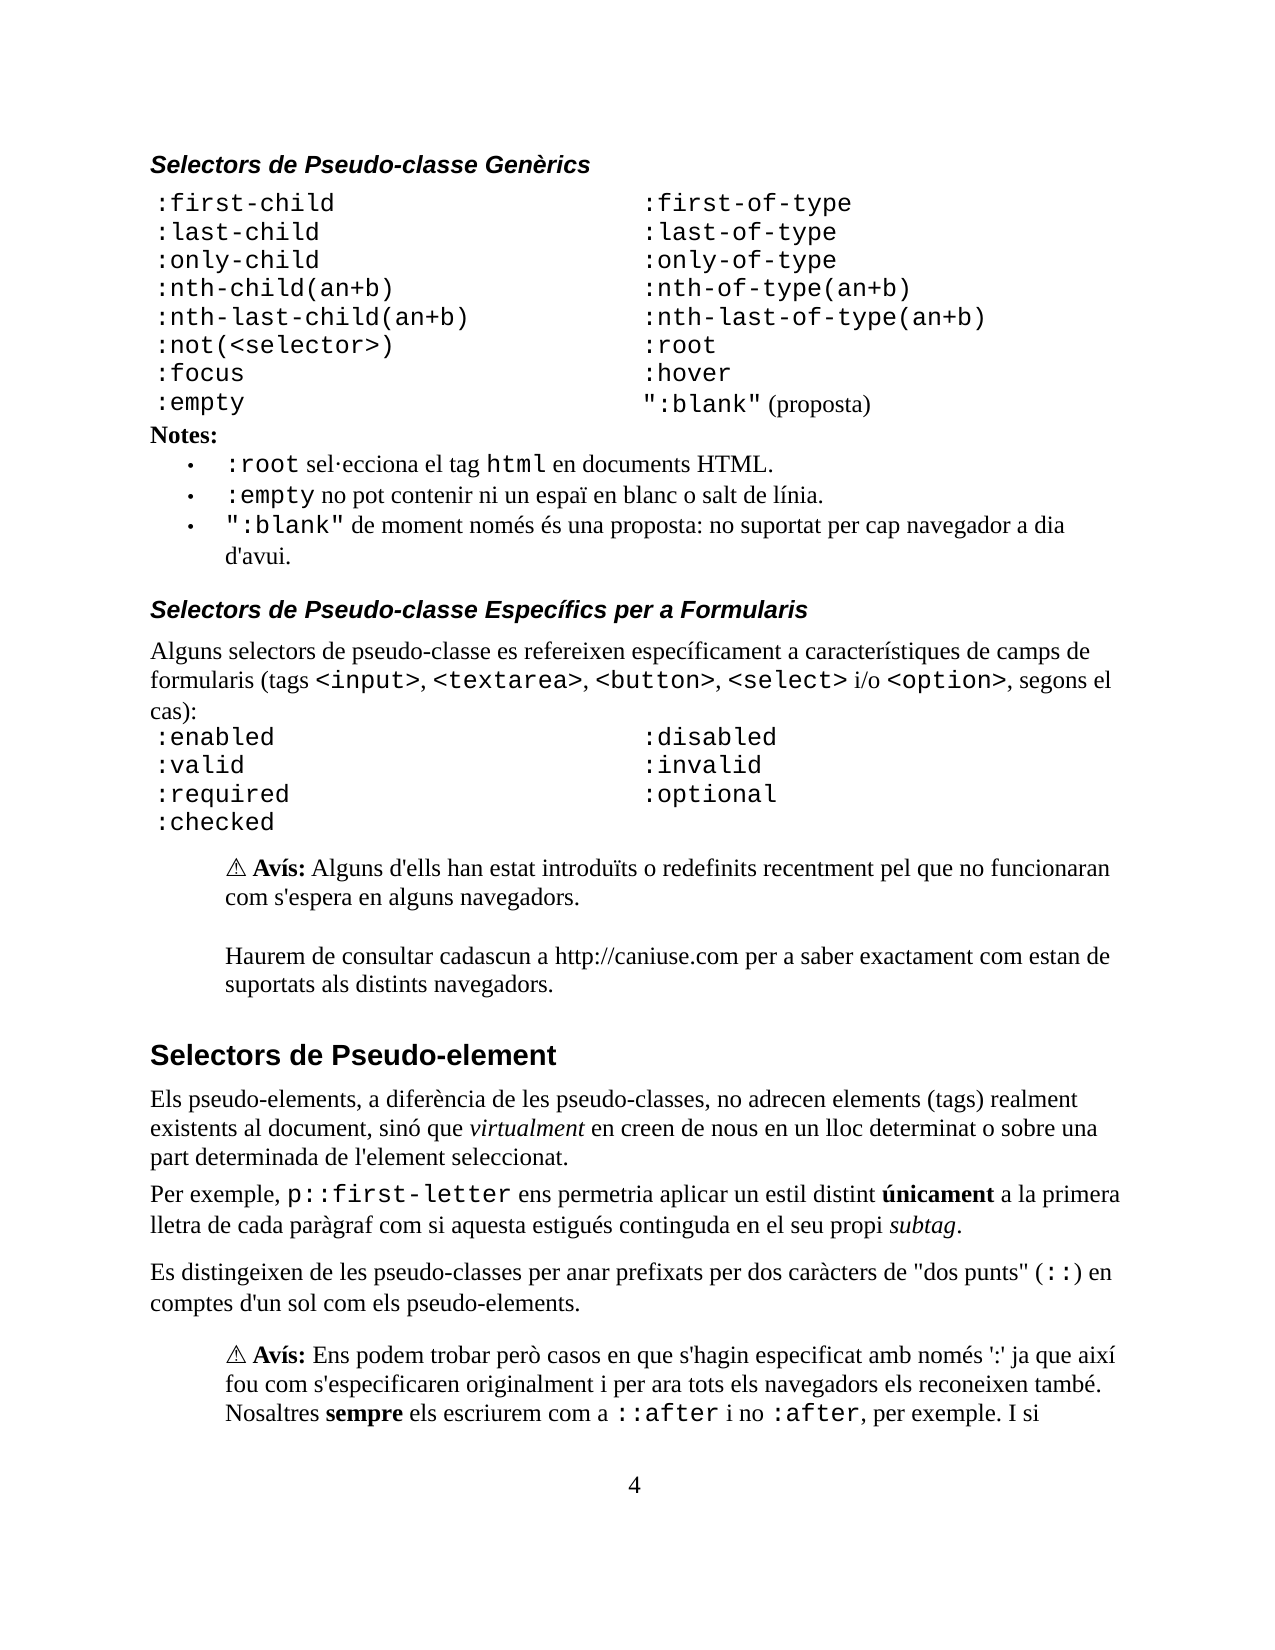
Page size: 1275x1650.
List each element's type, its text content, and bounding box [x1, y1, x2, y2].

list :root sel·ecciona el tag html en documents HTML. [187, 449, 1125, 480]
table_cell :nth-last-child(an+b) [150, 304, 637, 333]
table_cell :required [150, 781, 637, 809]
table_cell :nth-of-type(an+b) [638, 276, 1125, 304]
text Haurem de consultar cadascun a http://caniuse.com per a saber exactament com estan de suportats als distints navegadors. [225, 941, 1125, 998]
subtitle Selectors de Pseudo-classe Específics per a Formularis [150, 595, 1125, 624]
table_cell :last-of-type [638, 219, 1125, 248]
table_cell :only-of-type [638, 248, 1125, 276]
table_cell :empty [150, 389, 637, 420]
subtitle Selectors de Pseudo-classe Genèrics [150, 150, 1125, 178]
table_cell :root [638, 333, 1125, 361]
table_cell :hover [638, 361, 1125, 389]
table_header :first-child [150, 191, 637, 219]
table_cell :last-child [150, 219, 637, 248]
text Per exemple, p::first-letter ens permetria aplicar un estil distint únicament a la primera lletra de cada paràgraf com si aquesta estigués continguda en el seu propi subtag. [150, 1179, 1125, 1239]
text ⚠ Avís: Alguns d'ells han estat introduïts o redefinits recentment pel que no funcionaran com s'espera en alguns navegadors. [225, 853, 1125, 911]
table_header :first-of-type [638, 191, 1125, 219]
table_cell :valid [150, 753, 637, 781]
table_cell :focus [150, 361, 637, 389]
table_cell ":blank" (proposta) [638, 389, 1125, 420]
table_cell :only-child [150, 248, 637, 276]
list ":blank" de moment només és una proposta: no suportat per cap navegador a dia d'avui. [187, 511, 1125, 570]
text Alguns selectors de pseudo-classe es refereixen específicament a característiques de camps de formularis (tags <input>, <textarea>, <button>, <select> i/o <option>, segons el cas): [150, 636, 1125, 724]
subtitle Selectors de Pseudo-element [150, 1038, 1125, 1072]
table_header :enabled [150, 725, 637, 753]
table_cell :not(<selector>) [150, 333, 637, 361]
table_header :disabled [638, 725, 1125, 753]
list :empty no pot contenir ni un espaï en blanc o salt de línia. [187, 480, 1125, 511]
text Notes: [150, 420, 1125, 449]
table_cell [638, 810, 1125, 838]
text Es distingeixen de les pseudo-classes per anar prefixats per dos caràcters de "dos punts" (::) en comptes d'un sol com els pseudo-elements. [150, 1257, 1125, 1317]
table_cell :nth-child(an+b) [150, 276, 637, 304]
table_cell :checked [150, 810, 637, 838]
table_cell :invalid [638, 753, 1125, 781]
text ⚠ Avís: Ens podem trobar però casos en que s'hagin especificat amb només ':' ja que així fou com s'especificaren originalment i per ara tots els navegadors els reconeixen també. Nosaltres sempre els escriurem com a ::after i no :after, per exemple. I si [225, 1341, 1125, 1429]
table_cell :nth-last-of-type(an+b) [638, 304, 1125, 333]
text Els pseudo-elements, a diferència de les pseudo-classes, no adrecen elements (tags) realment existents al document, sinó que virtualment en creen de nous en un lloc determinat o sobre una part determinada de l'element seleccionat. [150, 1084, 1125, 1171]
table_cell :optional [638, 781, 1125, 809]
